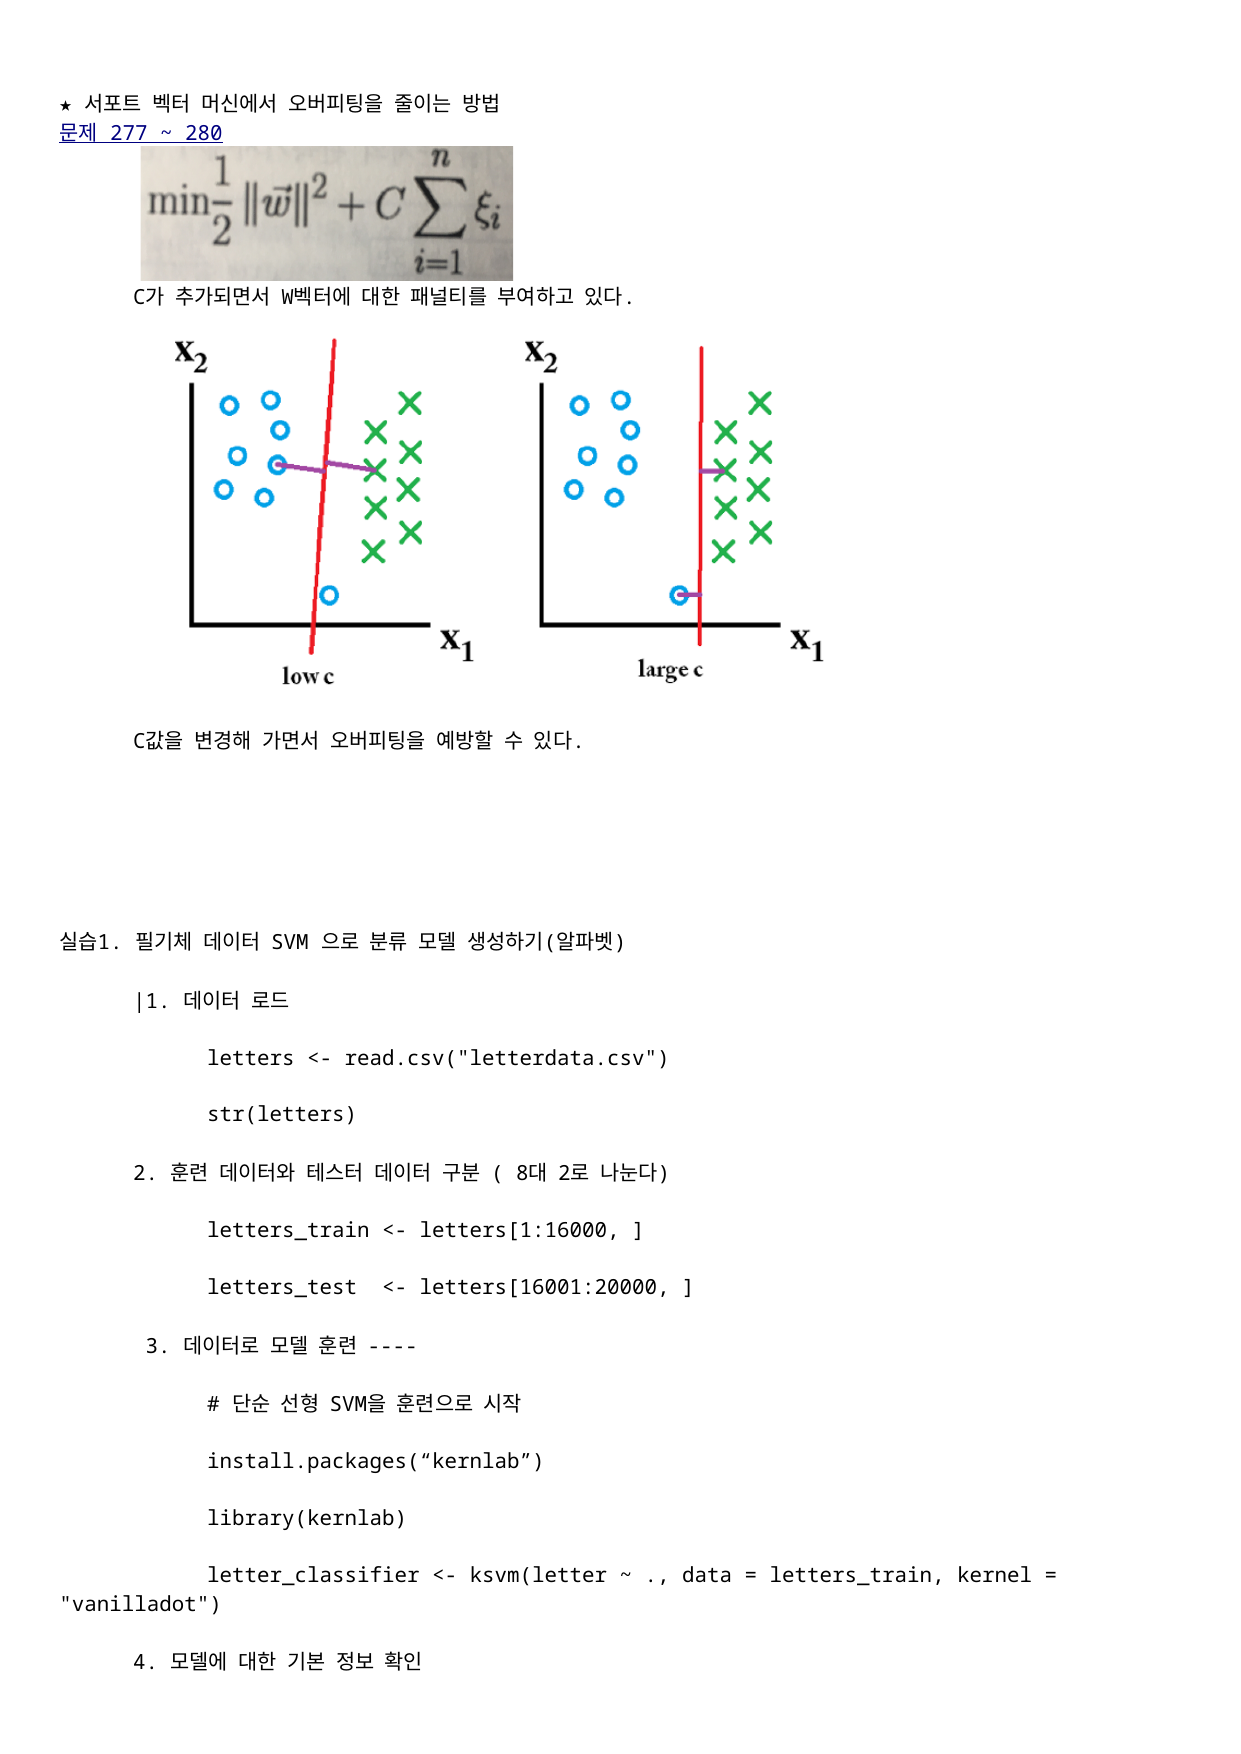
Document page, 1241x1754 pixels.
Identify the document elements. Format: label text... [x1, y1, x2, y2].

text 2. 훈련 데이터와 테스터 데이터 구분 ( 8대 2로 나눈다) [59, 1156, 1181, 1187]
text C값을 변경해 가면서 오버피팅을 예방할 수 있다. [59, 724, 1181, 754]
text 4. 모델에 대한 기본 정보 확인 [59, 1646, 1181, 1676]
text 실습1. 필기체 데이터 SVM 으로 분류 모델 생성하기(알파벳) [59, 925, 1181, 956]
text library(kernlab) [59, 1503, 1181, 1532]
text # 단순 선형 SVM을 훈련으로 시작 [59, 1388, 1181, 1418]
text ★ 서포트 벡터 머신에서 오버피팅을 줄이는 방법 [59, 87, 1181, 118]
text |1. 데이터 로드 [59, 984, 1181, 1014]
text C가 추가되면서 W벡터에 대한 패널티를 부여하고 있다. [59, 282, 1181, 311]
picture [142, 310, 876, 696]
text install.packages(“kernlab”) [59, 1446, 1181, 1475]
text 3. 데이터로 모델 훈련 ---- [59, 1329, 1181, 1359]
text letter_classifier <- ksvm(letter ~ ., data = letters_train, kernel = "vanilladot") [59, 1560, 1181, 1617]
text 문제 277 ~ 280 [59, 118, 1181, 146]
text letters_train <- letters[1:16000, ] [59, 1215, 1181, 1244]
text letters <- read.csv("letterdata.csv") [59, 1043, 1181, 1071]
text str(letters) [59, 1099, 1181, 1128]
picture [140, 146, 514, 281]
text letters_test <- letters[16001:20000, ] [59, 1272, 1181, 1301]
